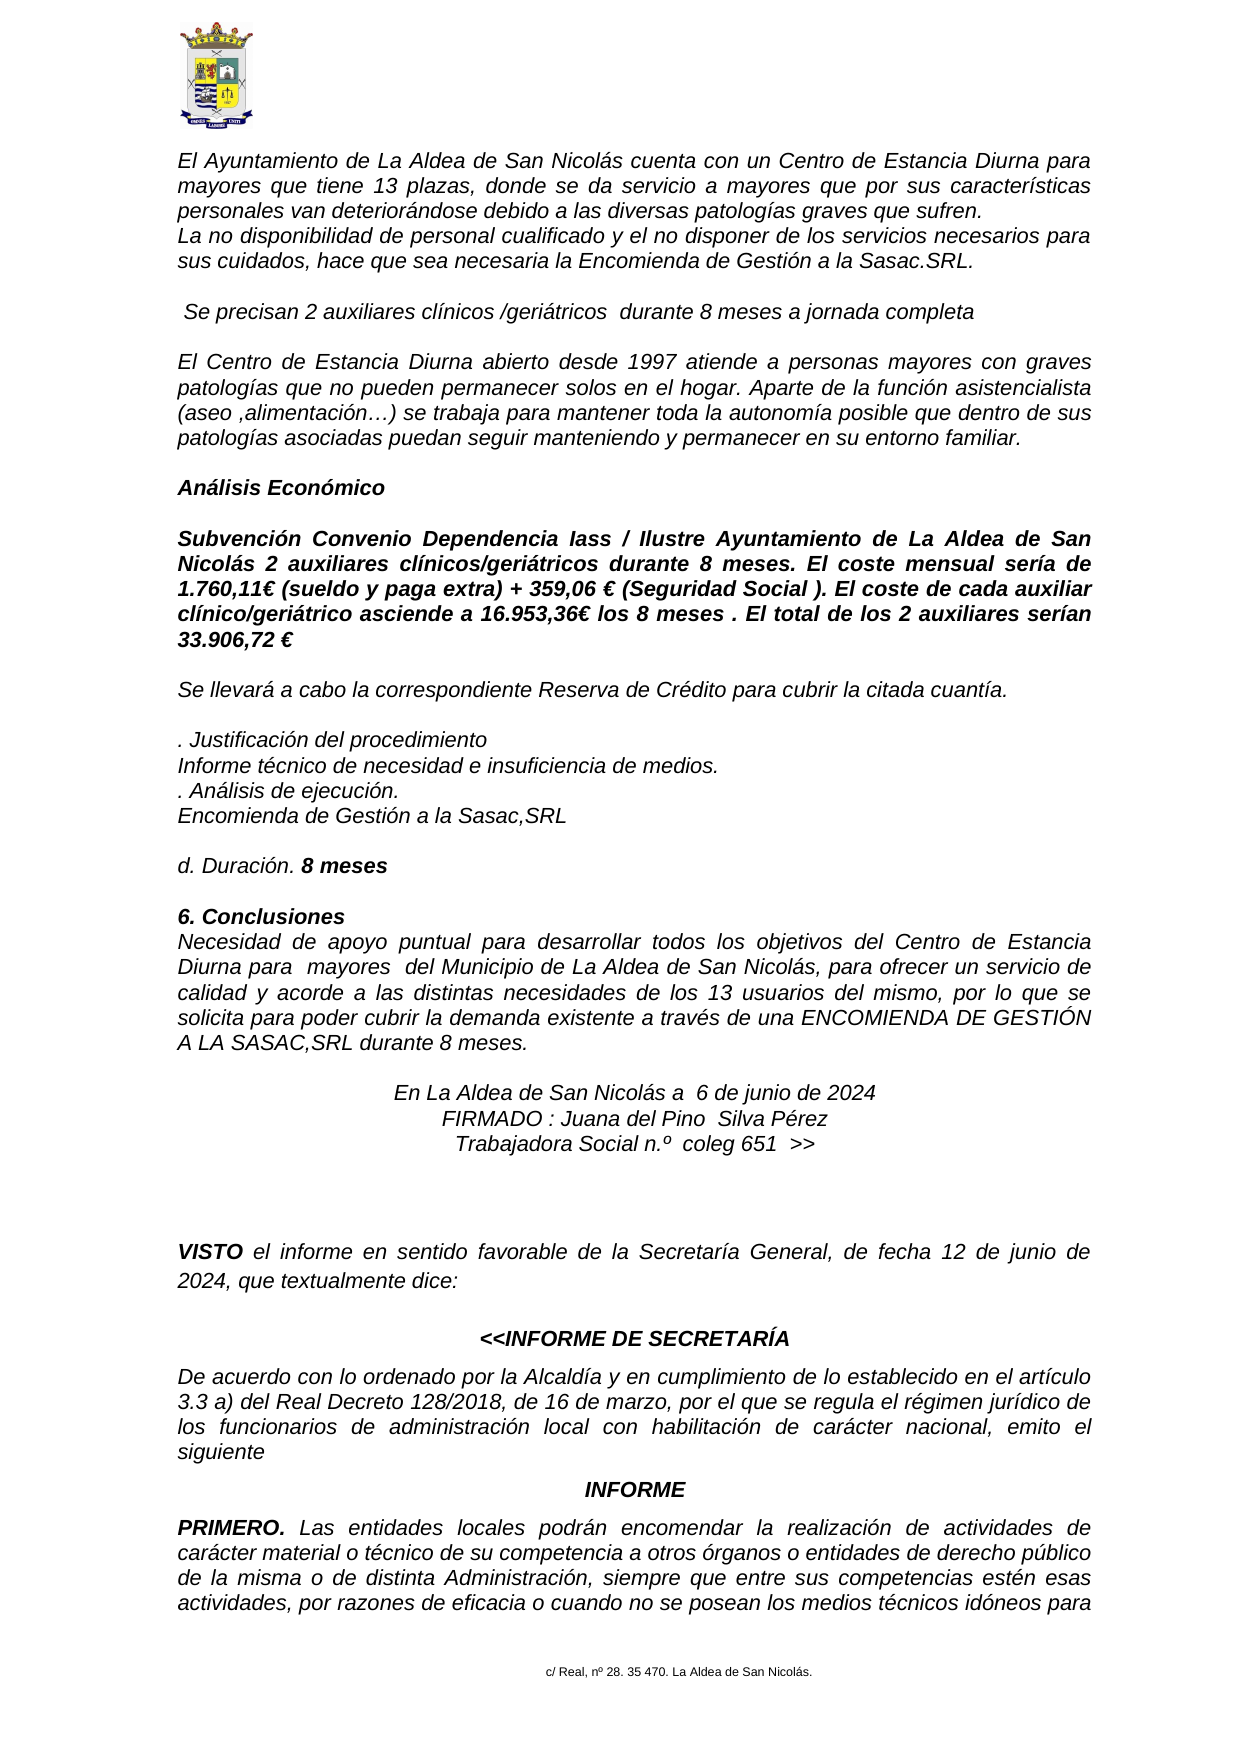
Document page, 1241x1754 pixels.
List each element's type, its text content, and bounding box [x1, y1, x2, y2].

text . Justificación del procedimiento [177, 727, 1093, 753]
text La no disponibilidad de personal cualificado y el no disponer de los servicios necesarios para sus cuidados, hace que sea necesaria la Encomienda de Gestión a la Sasac.SRL. [177, 223, 1093, 274]
text Informe técnico de necesidad e insuficiencia de medios. [177, 753, 1093, 778]
text FIRMADO : Juana del Pino Silva Pérez [177, 1106, 1093, 1131]
text En La Aldea de San Nicolás a 6 de junio de 2024 [177, 1080, 1093, 1106]
text De acuerdo con lo ordenado por la Alcaldía y en cumplimiento de lo establecido en el artículo 3.3 a) del Real Decreto 128/2018, de 16 de marzo, por el que se regula el régimen jurídico de los funcionarios de administración local con habilitación de carácter nacional, emito el siguiente [177, 1364, 1093, 1464]
text Se precisan 2 auxiliares clínicos /geriátricos durante 8 meses a jornada completa [177, 299, 1093, 324]
text PRIMERO. Las entidades locales podrán encomendar la realización de actividades de carácter material o técnico de su competencia a otros órganos o entidades de derecho público de la misma o de distinta Administración, siempre que entre sus competencias estén esas actividades, por razones de eficacia o cuando no se posean los medios técnicos idóneos para [177, 1515, 1093, 1616]
text Se llevará a cabo la correspondiente Reserva de Crédito para cubrir la citada cuantía. [177, 677, 1093, 702]
picture [180, 22, 253, 129]
text <<INFORME DE SECRETARÍA [177, 1326, 1093, 1351]
text El Centro de Estancia Diurna abierto desde 1997 atiende a personas mayores con graves patologías que no pueden permanecer solos en el hogar. Aparte de la función asistencialista (aseo ,alimentación…) se trabaja para mantener toda la autonomía posible que dentro de sus patologías asociadas puedan seguir manteniendo y permanecer en su entorno familiar. [177, 349, 1093, 450]
text Trabajadora Social n.º coleg 651 >> [177, 1131, 1093, 1156]
text Subvención Convenio Dependencia Iass / Ilustre Ayuntamiento de La Aldea de San Nicolás 2 auxiliares clínicos/geriátricos durante 8 meses. El coste mensual sería de 1.760,11€ (sueldo y paga extra) + 359,06 € (Seguridad Social ). El coste de cada auxiliar clínico/geriátrico asciende a 16.953,36€ los 8 meses . El total de los 2 auxiliares serían 33.906,72 € [177, 526, 1093, 652]
text VISTO el informe en sentido favorable de la Secretaría General, de fecha 12 de junio de 2024, que textualmente dice: [177, 1239, 1093, 1293]
text Encomienda de Gestión a la Sasac,SRL [177, 803, 1093, 828]
text Análisis Económico [177, 475, 1093, 501]
text Necesidad de apoyo puntual para desarrollar todos los objetivos del Centro de Estancia Diurna para mayores del Municipio de La Aldea de San Nicolás, para ofrecer un servicio de calidad y acorde a las distintas necesidades de los 13 usuarios del mismo, por lo que se solicita para poder cubrir la demanda existente a través de una ENCOMIENDA DE GESTIÓN A LA SASAC,SRL durante 8 meses. [177, 929, 1093, 1055]
text d. Duración. 8 meses [177, 853, 1093, 879]
text 6. Conclusiones [177, 904, 1093, 929]
text El Ayuntamiento de La Aldea de San Nicolás cuenta con un Centro de Estancia Diurna para mayores que tiene 13 plazas, donde se da servicio a mayores que por sus características personales van deteriorándose debido a las diversas patologías graves que sufren. [177, 148, 1093, 223]
text . Análisis de ejecución. [177, 778, 1093, 803]
text INFORME [177, 1477, 1093, 1502]
